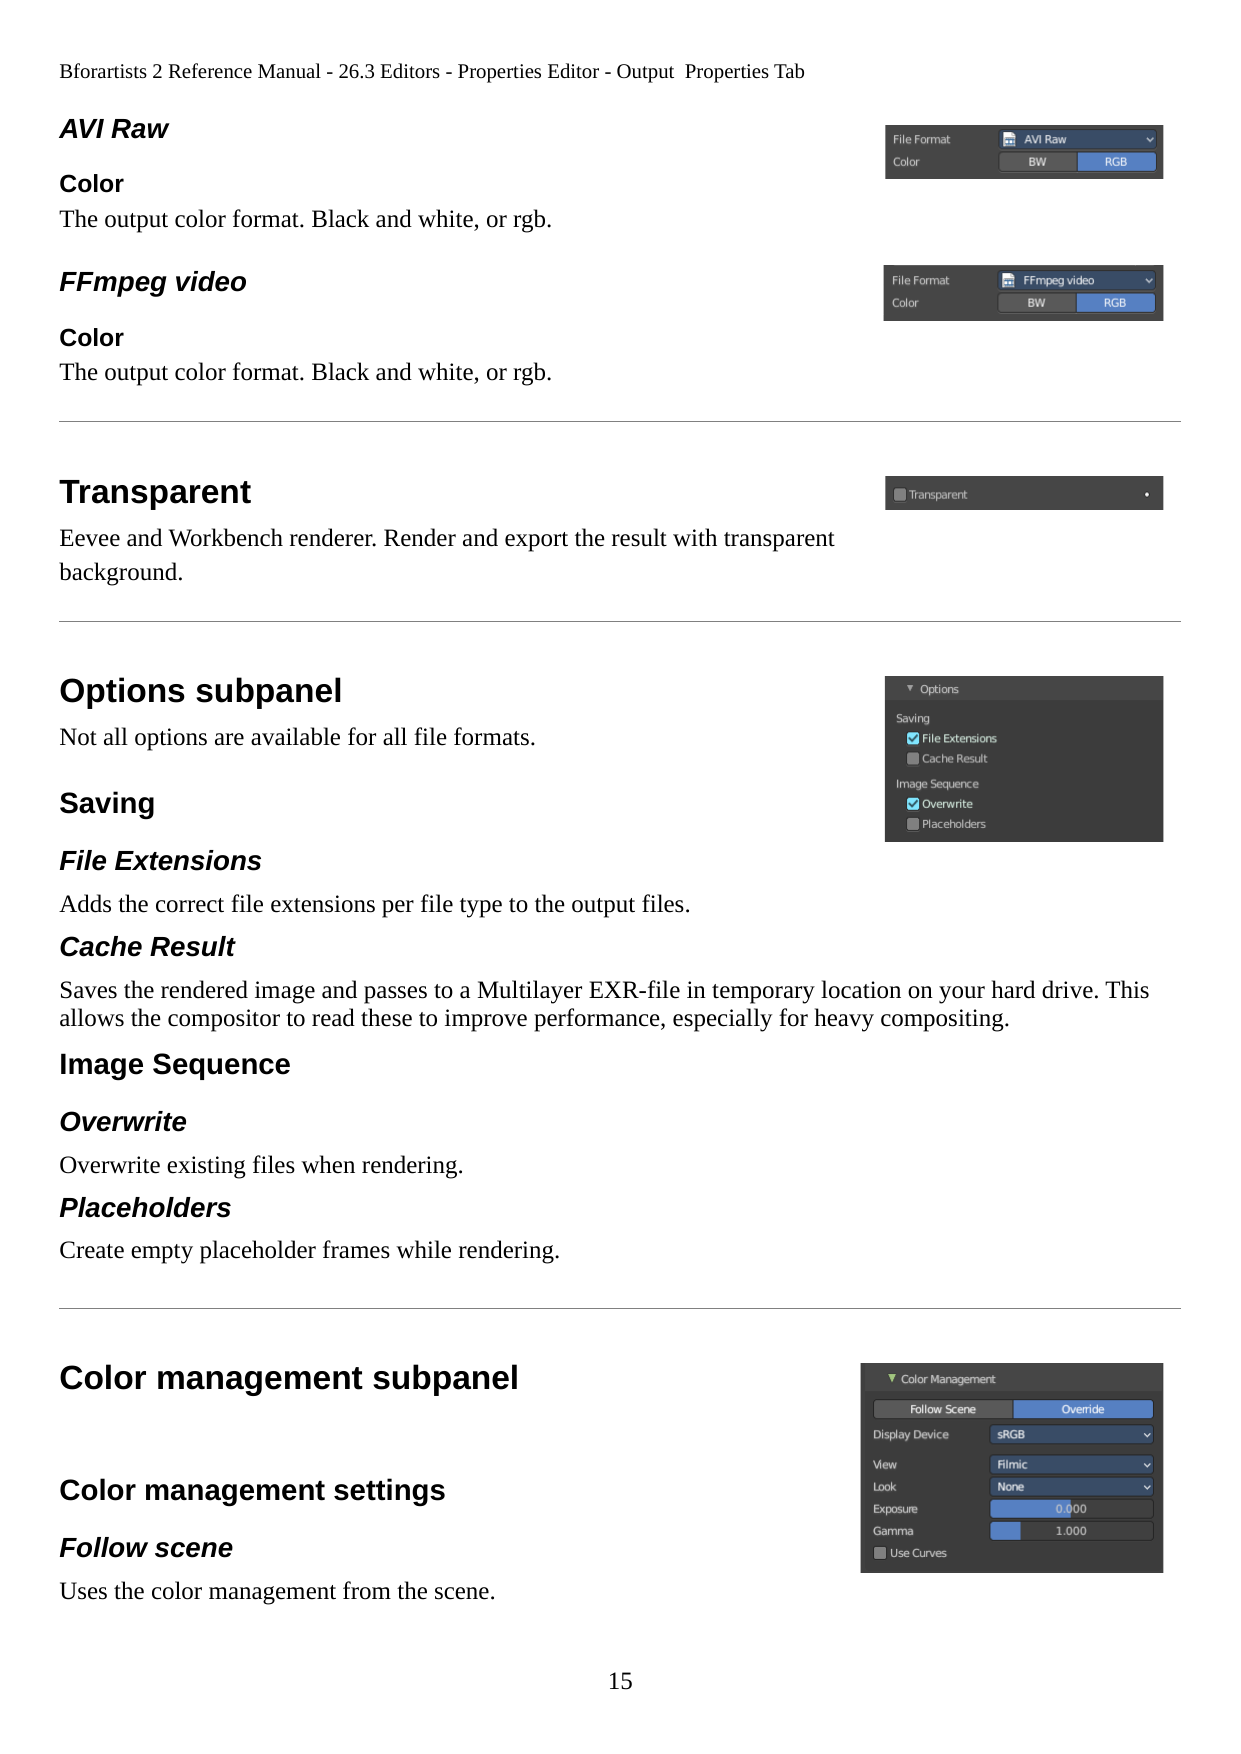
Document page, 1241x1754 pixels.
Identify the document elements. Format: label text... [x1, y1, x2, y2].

subtitle Transparent [59, 472, 1181, 510]
subtitle Color [59, 169, 1181, 198]
list Overwrite existing files when rendering. [59, 1150, 1181, 1179]
subtitle [1164, 786, 1181, 820]
subtitle FFmpeg video [59, 266, 883, 298]
subtitle Saving [59, 786, 884, 820]
text Eevee and Workbench renderer. Render and export the result with transparent background. [59, 523, 1181, 586]
subtitle AVI Raw [59, 113, 1181, 144]
text The output color format. Black and white, or rgb. [59, 357, 1181, 386]
subtitle Image Sequence [59, 1047, 1181, 1081]
picture [885, 476, 1164, 510]
text The output color format. Black and white, or rgb. [59, 204, 1181, 233]
list Create empty placeholder frames while rendering. [59, 1236, 1181, 1264]
picture [860, 1363, 1164, 1573]
subtitle Color management subpanel [59, 1358, 1181, 1397]
subtitle [1164, 266, 1181, 298]
list Saves the rendered image and passes to a Multilayer EXR-file in temporary location on your hard drive. This allows the compositor to read these to improve performance, especially for heavy compositing. [59, 975, 1181, 1032]
picture [883, 265, 1164, 321]
subtitle Overwrite [59, 1106, 1181, 1137]
subtitle Follow scene [59, 1532, 860, 1563]
subtitle [1164, 1532, 1181, 1563]
subtitle Color management settings [59, 1473, 860, 1507]
picture [884, 676, 1164, 842]
subtitle [1164, 1473, 1181, 1507]
subtitle Placeholders [59, 1191, 1181, 1223]
subtitle Cache Result [59, 930, 1181, 962]
subtitle Color [59, 323, 1181, 351]
picture [885, 125, 1164, 179]
list Adds the correct file extensions per file type to the output files. [59, 889, 1181, 918]
subtitle Options subpanel [59, 671, 1181, 710]
subtitle File Extensions [59, 845, 1181, 877]
text Uses the color management from the scene. [59, 1576, 1181, 1605]
text Not all options are available for all file formats. [59, 722, 884, 751]
